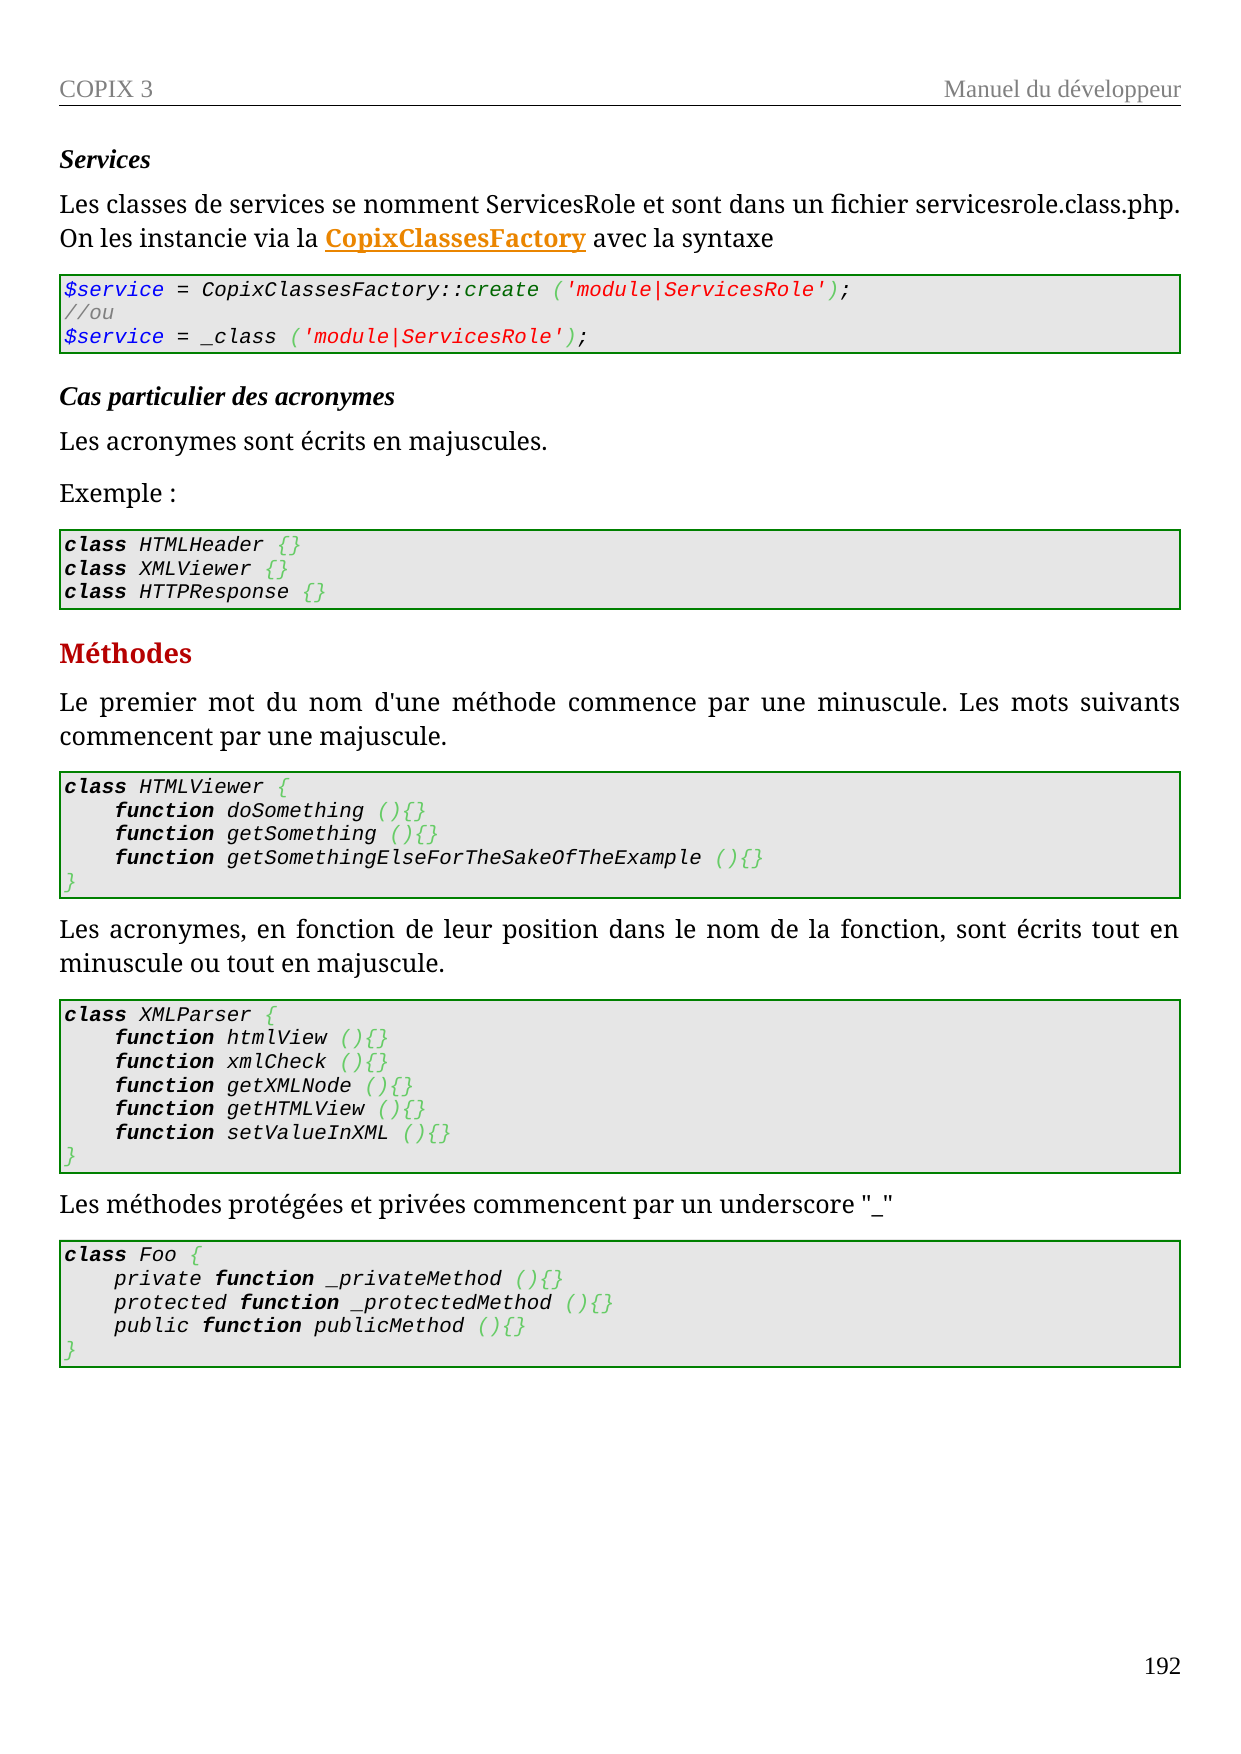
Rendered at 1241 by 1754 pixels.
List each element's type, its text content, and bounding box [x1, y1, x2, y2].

text function getXMLNode (){} [61, 1069, 1179, 1093]
text function doSomething (){} [61, 795, 1179, 818]
text function htmlView (){} [61, 1022, 1179, 1046]
text class XMLParser { [61, 1001, 1179, 1022]
text Le premier mot du nom d'une méthode commence par une minuscule. Les mots suivants commencent par une majuscule. [59, 684, 1181, 752]
text Les classes de services se nomment ServicesRole et sont dans un fichier servicesrole.class.php. On les instancie via la CopixClassesFactory avec la syntaxe [59, 187, 1181, 255]
text Les acronymes sont écrits en majuscules. [59, 423, 1181, 457]
text function setValueInXML (){} [61, 1117, 1179, 1141]
text public function publicMethod (){} [61, 1310, 1179, 1334]
text class Foo { [61, 1242, 1179, 1263]
text class HTMLViewer { [61, 773, 1179, 795]
text } [61, 866, 1179, 897]
subtitle Méthodes [59, 635, 1181, 672]
text //ou [61, 297, 1179, 321]
text $service = CopixClassesFactory::create ('module|ServicesRole'); [61, 276, 1179, 297]
text class XMLViewer {} [61, 552, 1179, 576]
text $service = _class ('module|ServicesRole'); [61, 321, 1179, 352]
text function xmlCheck (){} [61, 1046, 1179, 1069]
text class HTTPResponse {} [61, 576, 1179, 608]
subtitle Services [59, 143, 1181, 174]
text private function _privateMethod (){} [61, 1263, 1179, 1287]
text protected function _protectedMethod (){} [61, 1287, 1179, 1310]
text function getSomethingElseForTheSakeOfTheExample (){} [61, 842, 1179, 866]
text } [61, 1334, 1179, 1366]
text } [61, 1141, 1179, 1172]
text function getHTMLView (){} [61, 1093, 1179, 1117]
text Exemple : [59, 476, 1181, 510]
subtitle Cas particulier des acronymes [59, 379, 1181, 411]
text function getSomething (){} [61, 818, 1179, 842]
text Les méthodes protégées et privées commencent par un underscore "_" [59, 1187, 1181, 1221]
text Les acronymes, en fonction de leur position dans le nom de la fonction, sont écrits tout en minuscule ou tout en majuscule. [59, 912, 1181, 980]
text class HTMLHeader {} [61, 531, 1179, 552]
